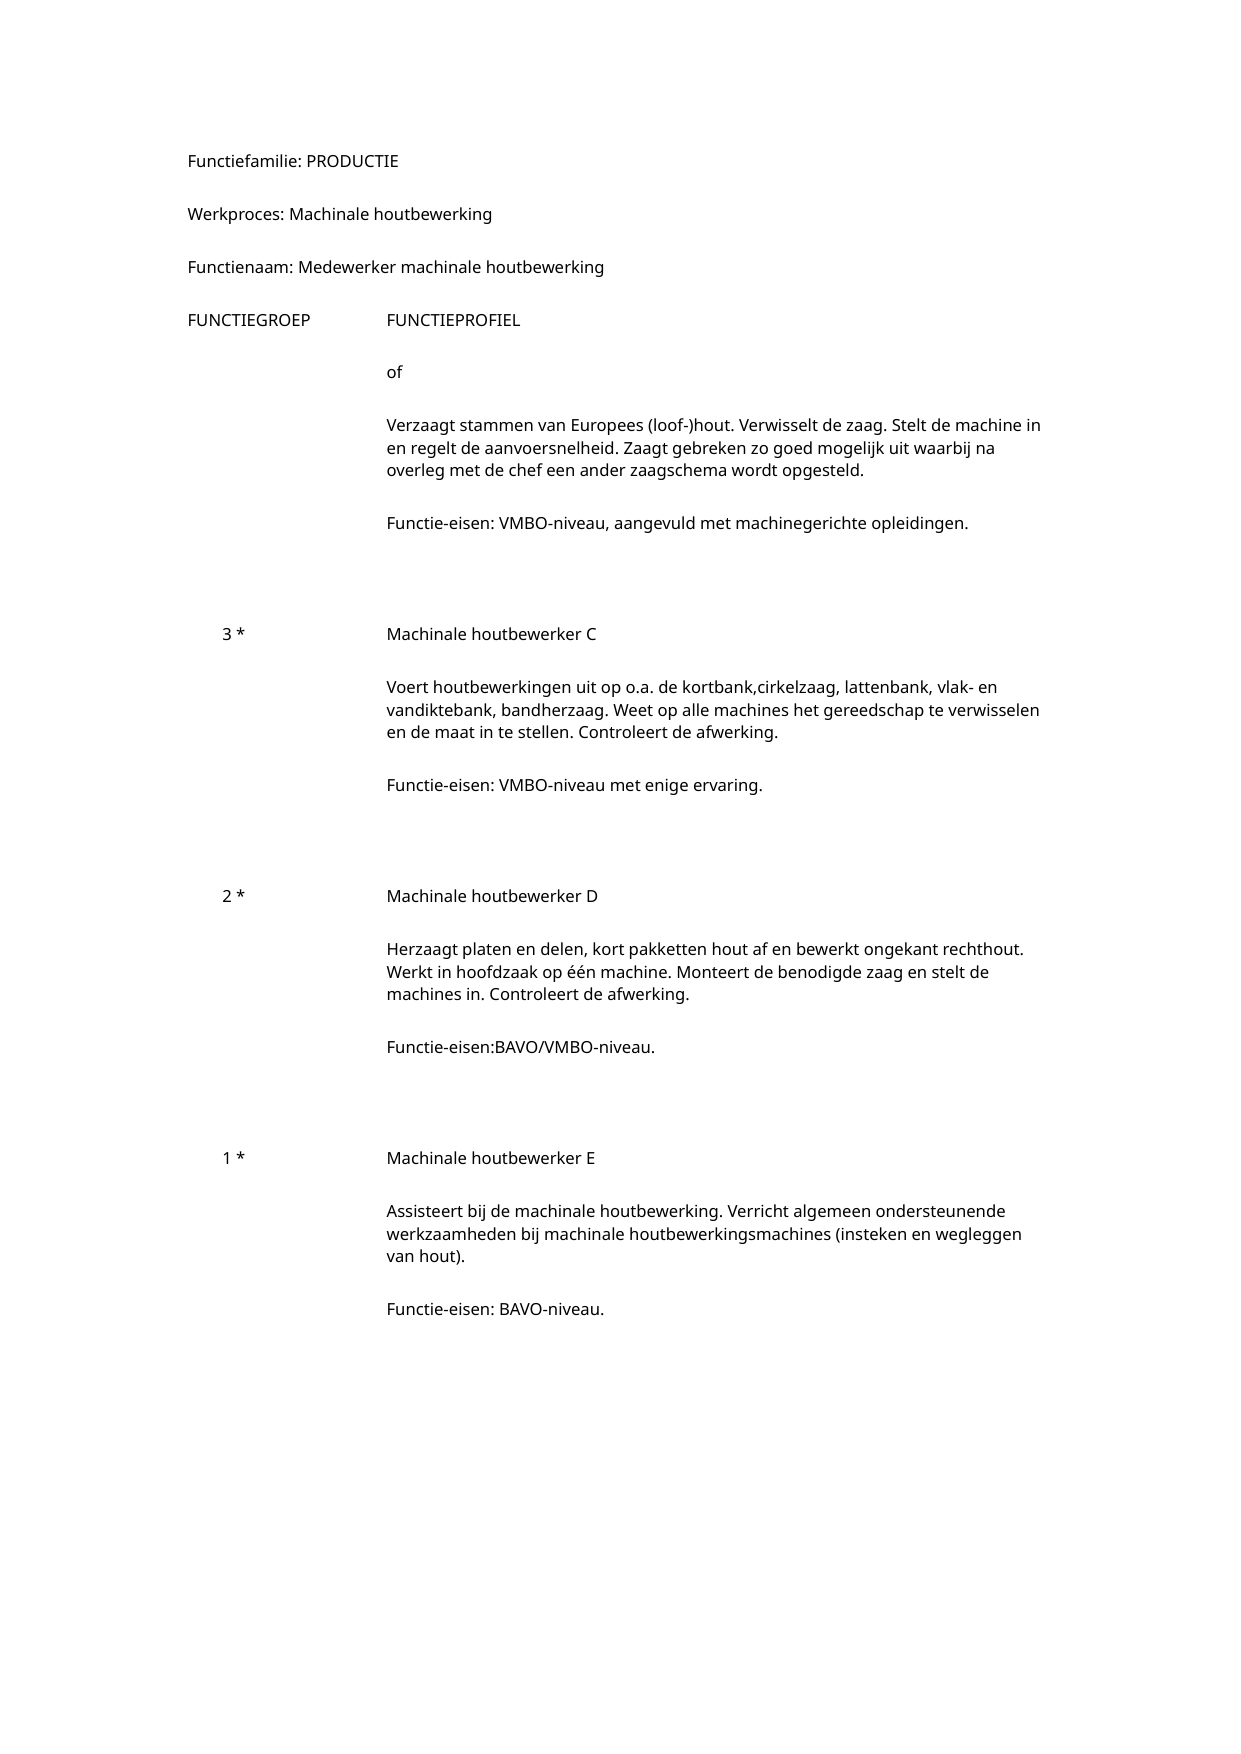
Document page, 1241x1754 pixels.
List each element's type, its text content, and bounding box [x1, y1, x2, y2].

table_cell FUNCTIEGROEP [188, 308, 386, 361]
table_cell 2 * [222, 885, 386, 1088]
table_cell 3 * [222, 623, 386, 826]
table_cell [222, 361, 386, 564]
table_cell [188, 361, 222, 564]
table_cell Machinale houtbewerker E Assisteert bij de machinale houtbewerking. Verricht algemeen ondersteunende werkzaamheden bij machinale houtbewerkingsmachines (insteken en wegleggen van hout). Functie-eisen: BAVO-niveau. [386, 1147, 1053, 1350]
table_header Functiefamilie: PRODUCTIE Werkproces: Machinale houtbewerking Functienaam: Medewerker machinale houtbewerking [188, 150, 1053, 308]
table_cell [222, 1088, 386, 1147]
table_cell [386, 564, 1053, 623]
table_cell FUNCTIEPROFIEL [386, 308, 1053, 361]
table_cell 1 * [222, 1147, 386, 1350]
table_cell [188, 564, 222, 623]
table_cell [188, 1088, 222, 1147]
table_cell [386, 1088, 1053, 1147]
table_cell [188, 826, 222, 885]
table_cell Machinale houtbewerker C Voert houtbewerkingen uit op o.a. de kortbank,cirkelzaag, lattenbank, vlak- en vandiktebank, bandherzaag. Weet op alle machines het gereedschap te verwisselen en de maat in te stellen. Controleert de afwerking. Functie-eisen: VMBO-niveau met enige ervaring. [386, 623, 1053, 826]
table_cell [188, 885, 222, 1088]
table_cell [222, 564, 386, 623]
table_cell [188, 623, 222, 826]
table_cell of Verzaagt stammen van Europees (loof-)hout. Verwisselt de zaag. Stelt de machine in en regelt de aanvoersnelheid. Zaagt gebreken zo goed mogelijk uit waarbij na overleg met de chef een ander zaagschema wordt opgesteld. Functie-eisen: VMBO-niveau, aangevuld met machinegerichte opleidingen. [386, 361, 1053, 564]
table_cell Machinale houtbewerker D Herzaagt platen en delen, kort pakketten hout af en bewerkt ongekant rechthout. Werkt in hoofdzaak op één machine. Monteert de benodigde zaag en stelt de machines in. Controleert de afwerking. Functie-eisen:BAVO/VMBO-niveau. [386, 885, 1053, 1088]
table_cell [386, 826, 1053, 885]
table_cell [188, 1147, 222, 1350]
table_cell [222, 826, 386, 885]
